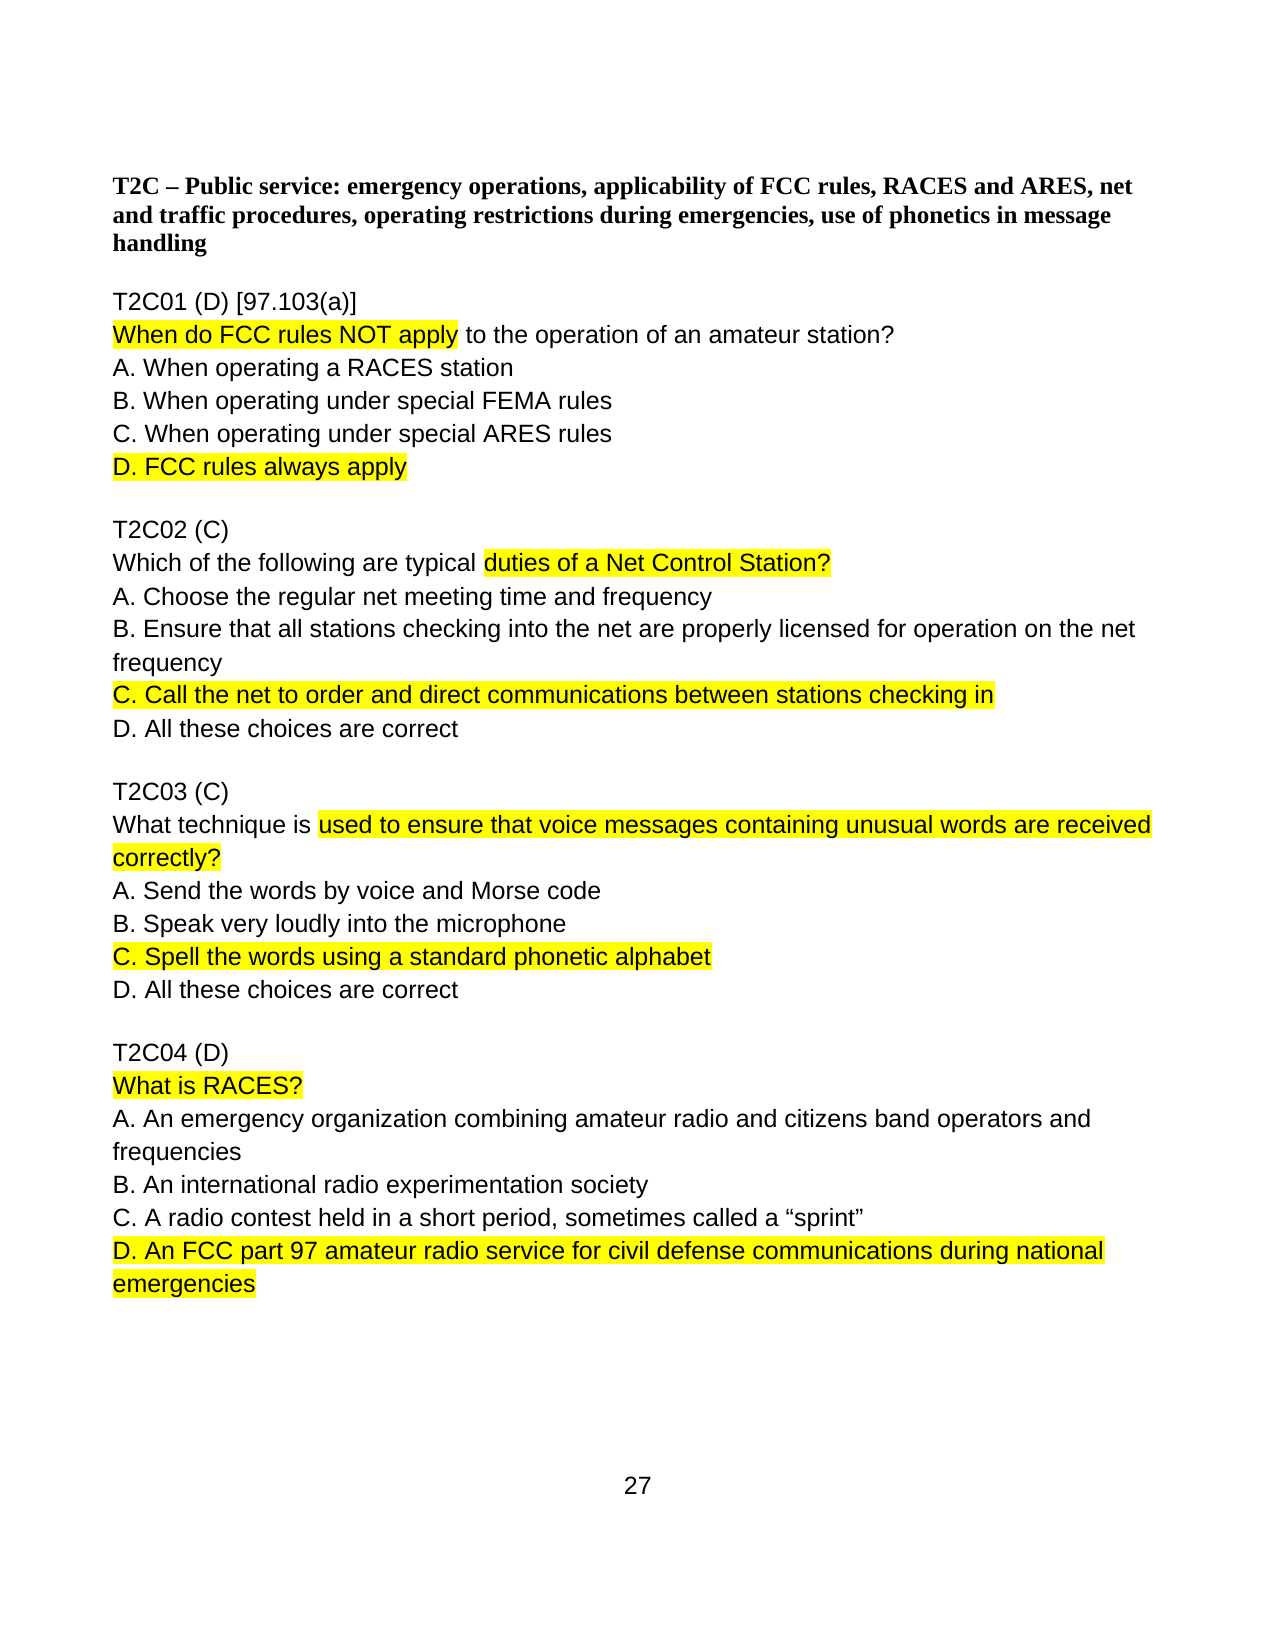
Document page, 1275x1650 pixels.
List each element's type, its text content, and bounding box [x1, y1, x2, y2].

text T2C04 (D) What is RACES? A. An emergency organization combining amateur radio and citizens band operators and frequencies B. An international radio experimentation society C. A radio contest held in a short period, sometimes called a “sprint” D. An FCC part 97 amateur radio service for civil defense communications during national emergencies [112, 1038, 1162, 1298]
text T2C02 (C) Which of the following are typical duties of a Net Control Station? A. Choose the regular net meeting time and frequency B. Ensure that all stations checking into the net are properly licensed for operation on the net frequency C. Call the net to order and direct communications between stations checking in D. All these choices are correct [112, 515, 1162, 742]
subtitle T2C – Public service: emergency operations, applicability of FCC rules, RACES and ARES, net and traffic procedures, operating restrictions during emergencies, use of phonetics in message handling [112, 171, 1162, 257]
text T2C03 (C) What technique is used to ensure that voice messages containing unusual words are received correctly? A. Send the words by voice and Morse code B. Speak very loudly into the microphone C. Spell the words using a standard phonetic alphabet D. All these choices are correct [112, 777, 1162, 1003]
text T2C01 (D) [97.103(a)] When do FCC rules NOT apply to the operation of an amateur station? A. When operating a RACES station B. When operating under special FEMA rules C. When operating under special ARES rules D. FCC rules always apply [112, 287, 1162, 481]
